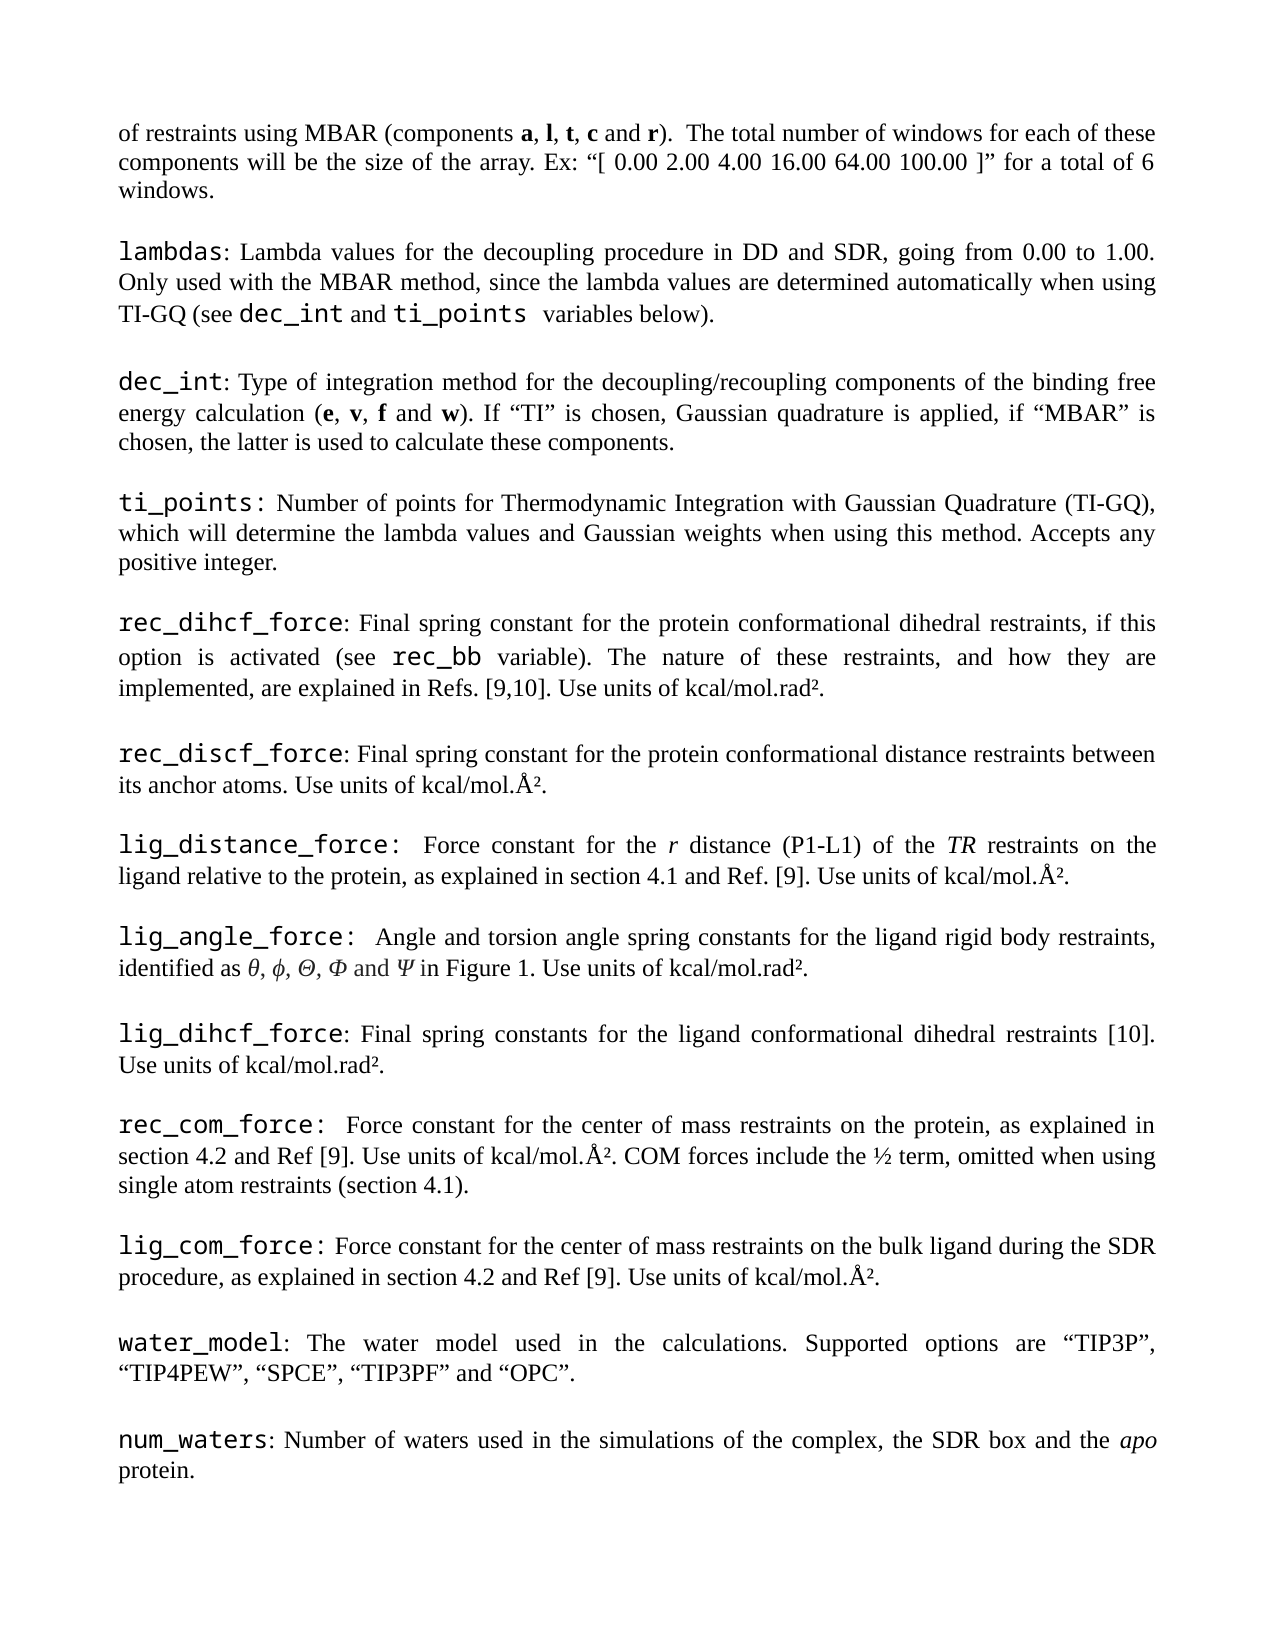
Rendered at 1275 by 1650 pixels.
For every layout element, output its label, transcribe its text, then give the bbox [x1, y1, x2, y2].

text dec_int: Type of integration method for the decoupling/recoupling components of the binding free energy calculation (e, v, f and w). If “TI” is chosen, Gaussian quadrature is applied, if “MBAR” is chosen, the latter is used to calculate these components. [118, 364, 1157, 456]
text lig_angle_force: Angle and torsion angle spring constants for the ligand rigid body restraints, identified as θ, ϕ, Θ, Φ and Ψ in Figure 1. Use units of kcal/mol.rad². [118, 919, 1157, 982]
text of restraints using MBAR (components a, l, t, c and r). The total number of windows for each of these components will be the size of the array. Ex: “[ 0.00 2.00 4.00 16.00 64.00 100.00 ]” for a total of 6 windows. [118, 118, 1157, 204]
text ti_points: Number of points for Thermodynamic Integration with Gaussian Quadrature (TI-GQ), which will determine the lambda values and Gaussian weights when using this method. Accepts any positive integer. [118, 484, 1157, 576]
text lig_distance_force: Force constant for the r distance (P1-L1) of the TR restraints on the ligand relative to the protein, as explained in section 4.1 and Ref. [9]. Use units of kcal/mol.Å². [118, 827, 1157, 890]
text water_model: The water model used in the calculations. Supported options are “TIP3P”, “TIP4PEW”, “SPCE”, “TIP3PF” and “OPC”. [118, 1324, 1157, 1387]
text rec_discf_force: Final spring constant for the protein conformational distance restraints between its anchor atoms. Use units of kcal/mol.Å². [118, 736, 1157, 798]
text rec_dihcf_force: Final spring constant for the protein conformational dihedral restraints, if this option is activated (see rec_bb variable). The nature of these restraints, and how they are implemented, are explained in Refs. [9,10]. Use units of kcal/mol.rad². [118, 605, 1157, 702]
text num_waters: Number of waters used in the simulations of the complex, the SDR box and the apo protein. [118, 1421, 1157, 1484]
text lig_com_force: Force constant for the center of mass restraints on the bulk ligand during the SDR procedure, as explained in section 4.2 and Ref [9]. Use units of kcal/mol.Å². [118, 1227, 1157, 1290]
text lambdas: Lambda values for the decoupling procedure in DD and SDR, going from 0.00 to 1.00. Only used with the MBAR method, since the lambda values are determined automatically when using TI-GQ (see dec_int and ti_points variables below). [118, 233, 1157, 330]
text rec_com_force: Force constant for the center of mass restraints on the protein, as explained in section 4.2 and Ref [9]. Use units of kcal/mol.Å². COM forces include the ½ term, omitted when using single atom restraints (section 4.1). [118, 1107, 1157, 1199]
text lig_dihcf_force: Final spring constants for the ligand conformational dihedral restraints [10]. Use units of kcal/mol.rad². [118, 1016, 1157, 1078]
